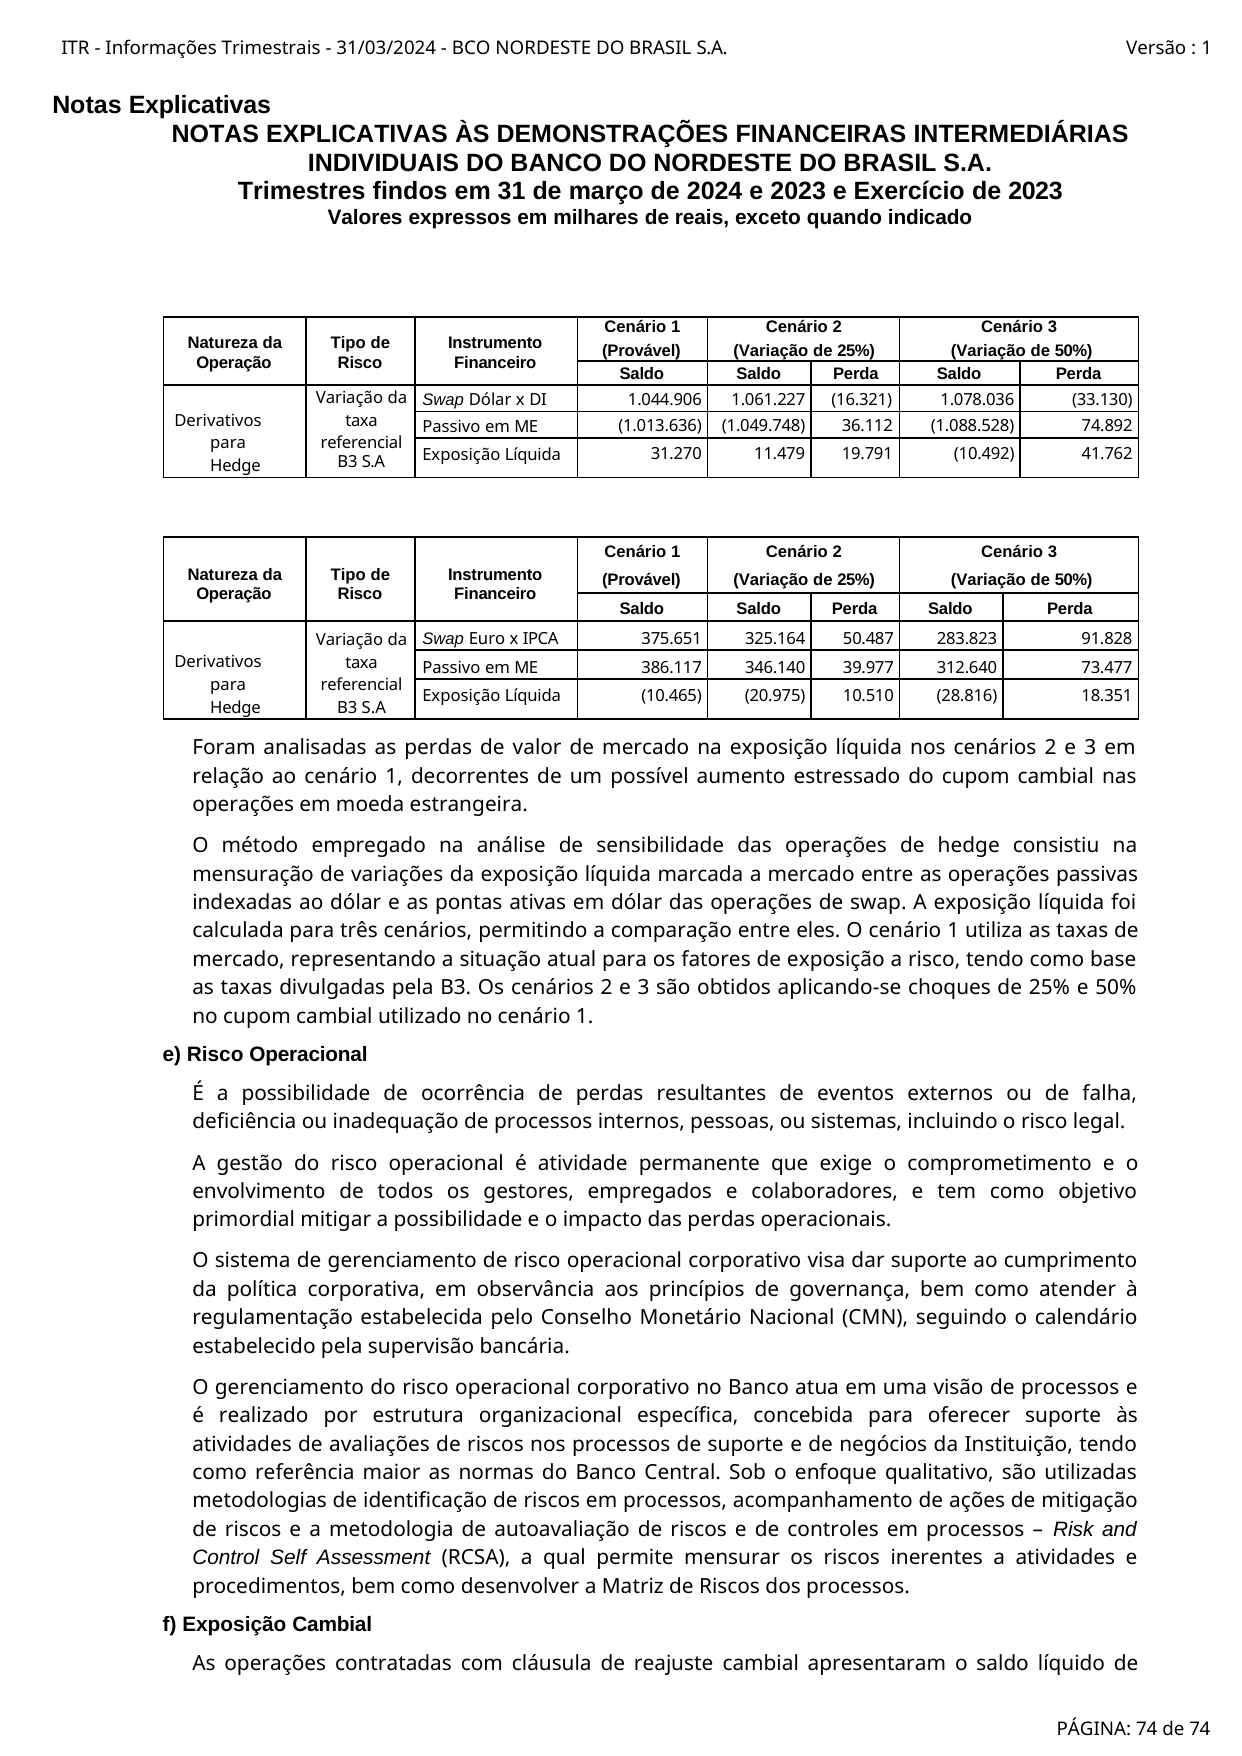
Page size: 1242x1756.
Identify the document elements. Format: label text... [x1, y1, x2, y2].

table_cell Exposição Líquida [416, 439, 577, 476]
table_cell 50.487 [812, 622, 899, 649]
table_cell (1.013.636) [578, 412, 707, 437]
table_header Cenário 2 (Variação de 25%) [708, 538, 899, 592]
table_cell 10.510 [812, 680, 899, 718]
text O sistema de gerenciamento de risco operacional corporativo visa dar suporte ao cumprimento da política corporativa, em observância aos princípios de governança, bem como atender à regulamentação estabelecida pelo Conselho Monetário Nacional (CMN), seguindo o calendário estabelecido pela supervisão bancária. [192, 1246, 1138, 1359]
table_cell (33.130) [1021, 386, 1138, 411]
table_cell Perda [1021, 362, 1138, 384]
table_header Cenário 3 (Variação de 50%) [900, 318, 1138, 360]
table_cell 1.044.906 [578, 386, 707, 411]
table_cell 73.477 [1004, 651, 1138, 678]
table_cell Perda [812, 594, 899, 620]
table_cell (1.088.528) [900, 412, 1019, 437]
table_cell Variação da taxa referencial B3 S.A [307, 622, 414, 718]
table_cell 11.479 [708, 439, 810, 476]
list Risco Operacional [162, 1042, 1164, 1066]
table_cell 41.762 [1021, 439, 1138, 476]
text O gerenciamento do risco operacional corporativo no Banco atua em uma visão de processos e é realizado por estrutura organizacional específica, concebida para oferecer suporte às atividades de avaliações de riscos nos processos de suporte e de negócios da Instituição, tendo como referência maior as normas do Banco Central. Sob o enfoque qualitativo, são utilizadas metodologias de identificação de riscos em processos, acompanhamento de ações de mitigação de riscos e a metodologia de autoavaliação de riscos e de controles em processos – Risk and Control Self Assessment (RCSA), a qual permite mensurar os riscos inerentes a atividades e procedimentos, bem como desenvolver a Matriz de Riscos dos processos. [192, 1372, 1138, 1599]
table_header Natureza da Operação [164, 538, 305, 620]
text Foram analisadas as perdas de valor de mercado na exposição líquida nos cenários 2 e 3 em relação ao cenário 1, decorrentes de um possível aumento estressado do cupom cambial nas operações em moeda estrangeira. [192, 732, 1138, 818]
table_cell Exposição Líquida [416, 680, 577, 718]
table_cell 283.823 [900, 622, 1002, 649]
table_cell Variação da taxa referencial B3 S.A [307, 386, 414, 476]
table_cell (10.492) [900, 439, 1019, 476]
table_cell 36.112 [812, 412, 899, 437]
table_cell (10.465) [578, 680, 707, 718]
table_cell (16.321) [812, 386, 899, 411]
table_header Cenário 2 (Variação de 25%) [708, 318, 899, 360]
table_cell 1.078.036 [900, 386, 1019, 411]
table_cell (28.816) [900, 680, 1002, 718]
table_cell 39.977 [812, 651, 899, 678]
table_cell 375.651 [578, 622, 707, 649]
text A gestão do risco operacional é atividade permanente que exige o comprometimento e o envolvimento de todos os gestores, empregados e colaboradores, e tem como objetivo primordial mitigar a possibilidade e o impacto das perdas operacionais. [192, 1148, 1138, 1233]
table_cell (20.975) [708, 680, 810, 718]
table_cell Swap Dólar x DI [416, 386, 577, 411]
table_cell Saldo [708, 362, 810, 384]
table_cell 386.117 [578, 651, 707, 678]
table_cell 1.061.227 [708, 386, 810, 411]
table_header Instrumento Financeiro [416, 538, 577, 620]
table_cell 91.828 [1004, 622, 1138, 649]
table_cell 346.140 [708, 651, 810, 678]
table_header Cenário 1 (Provável) [578, 538, 707, 592]
text As operações contratadas com cláusula de reajuste cambial apresentaram o saldo líquido de [192, 1648, 1139, 1677]
text É a possibilidade de ocorrência de perdas resultantes de eventos externos ou de falha, deficiência ou inadequação de processos internos, pessoas, ou sistemas, incluindo o risco legal. [192, 1078, 1138, 1135]
table_cell Saldo [578, 594, 707, 620]
table_cell Passivo em ME [416, 651, 577, 678]
table_cell Perda [1004, 594, 1138, 620]
table_cell Saldo [708, 594, 810, 620]
table_cell Perda [812, 362, 899, 384]
table_cell Passivo em ME [416, 412, 577, 437]
table_header Instrumento Financeiro [416, 318, 577, 384]
table_cell 312.640 [900, 651, 1002, 678]
table_header Tipo de Risco [307, 318, 414, 384]
table_header Cenário 3 (Variação de 50%) [900, 538, 1138, 592]
table_cell (1.049.748) [708, 412, 810, 437]
table_cell Saldo [900, 594, 1002, 620]
table_header Tipo de Risco [307, 538, 414, 620]
table_cell Swap Euro x IPCA [416, 622, 577, 649]
table_cell Derivativos para Hedge [164, 386, 305, 476]
table_cell Saldo [578, 362, 707, 384]
table_cell 31.270 [578, 439, 707, 476]
table_header Natureza da Operação [164, 318, 305, 384]
table_cell 74.892 [1021, 412, 1138, 437]
list Exposição Cambial [162, 1612, 1164, 1636]
table_cell Saldo [900, 362, 1019, 384]
table_cell 19.791 [812, 439, 899, 476]
table_cell Derivativos para Hedge [164, 622, 305, 718]
table_cell 325.164 [708, 622, 810, 649]
table_cell 18.351 [1004, 680, 1138, 718]
table_header Cenário 1 (Provável) [578, 318, 707, 360]
text O método empregado na análise de sensibilidade das operações de hedge consistiu na mensuração de variações da exposição líquida marcada a mercado entre as operações passivas indexadas ao dólar e as pontas ativas em dólar das operações de swap. A exposição líquida foi calculada para três cenários, permitindo a comparação entre eles. O cenário 1 utiliza as taxas de mercado, representando a situação atual para os fatores de exposição a risco, tendo como base as taxas divulgadas pela B3. Os cenários 2 e 3 são obtidos aplicando-se choques de 25% e 50% no cupom cambial utilizado no cenário 1. [192, 830, 1138, 1029]
